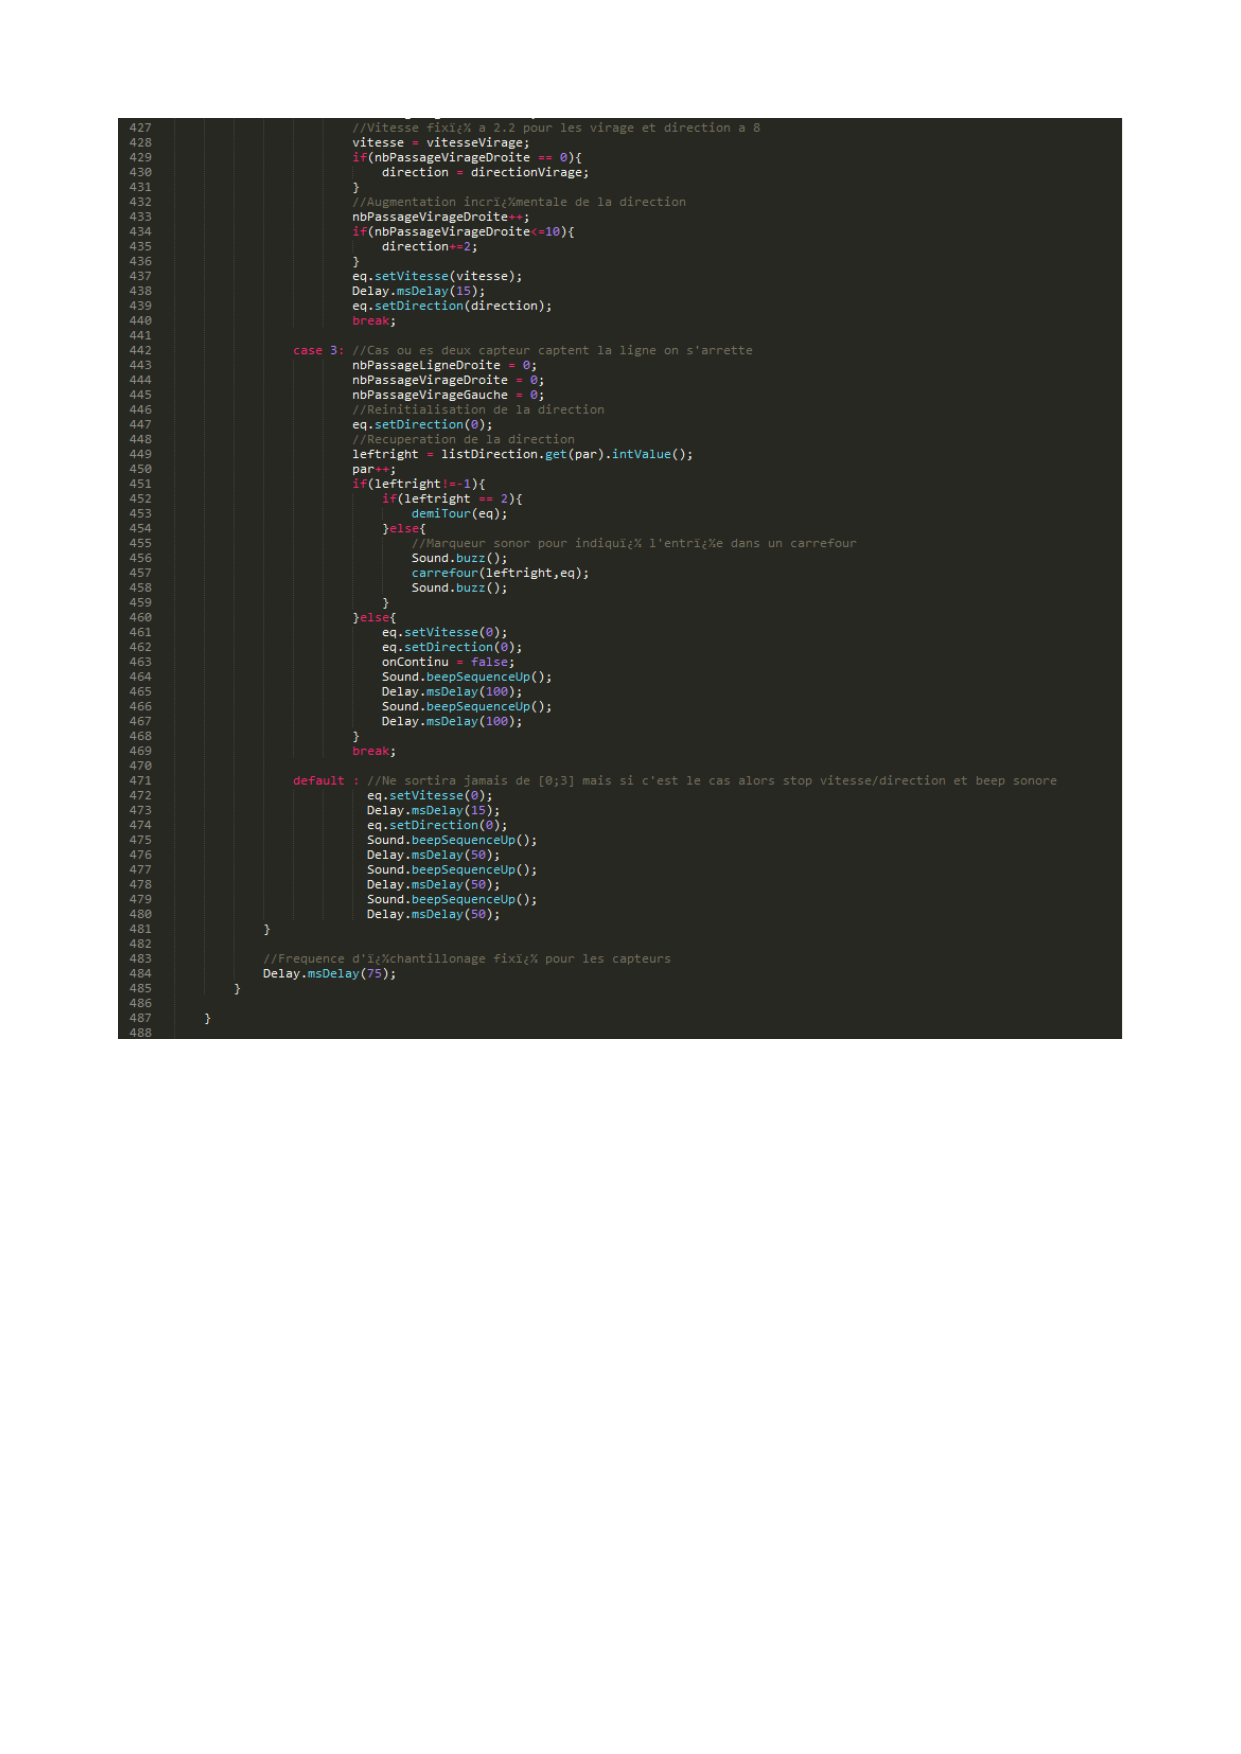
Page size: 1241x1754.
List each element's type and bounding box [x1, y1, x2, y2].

picture [118, 118, 1123, 1039]
